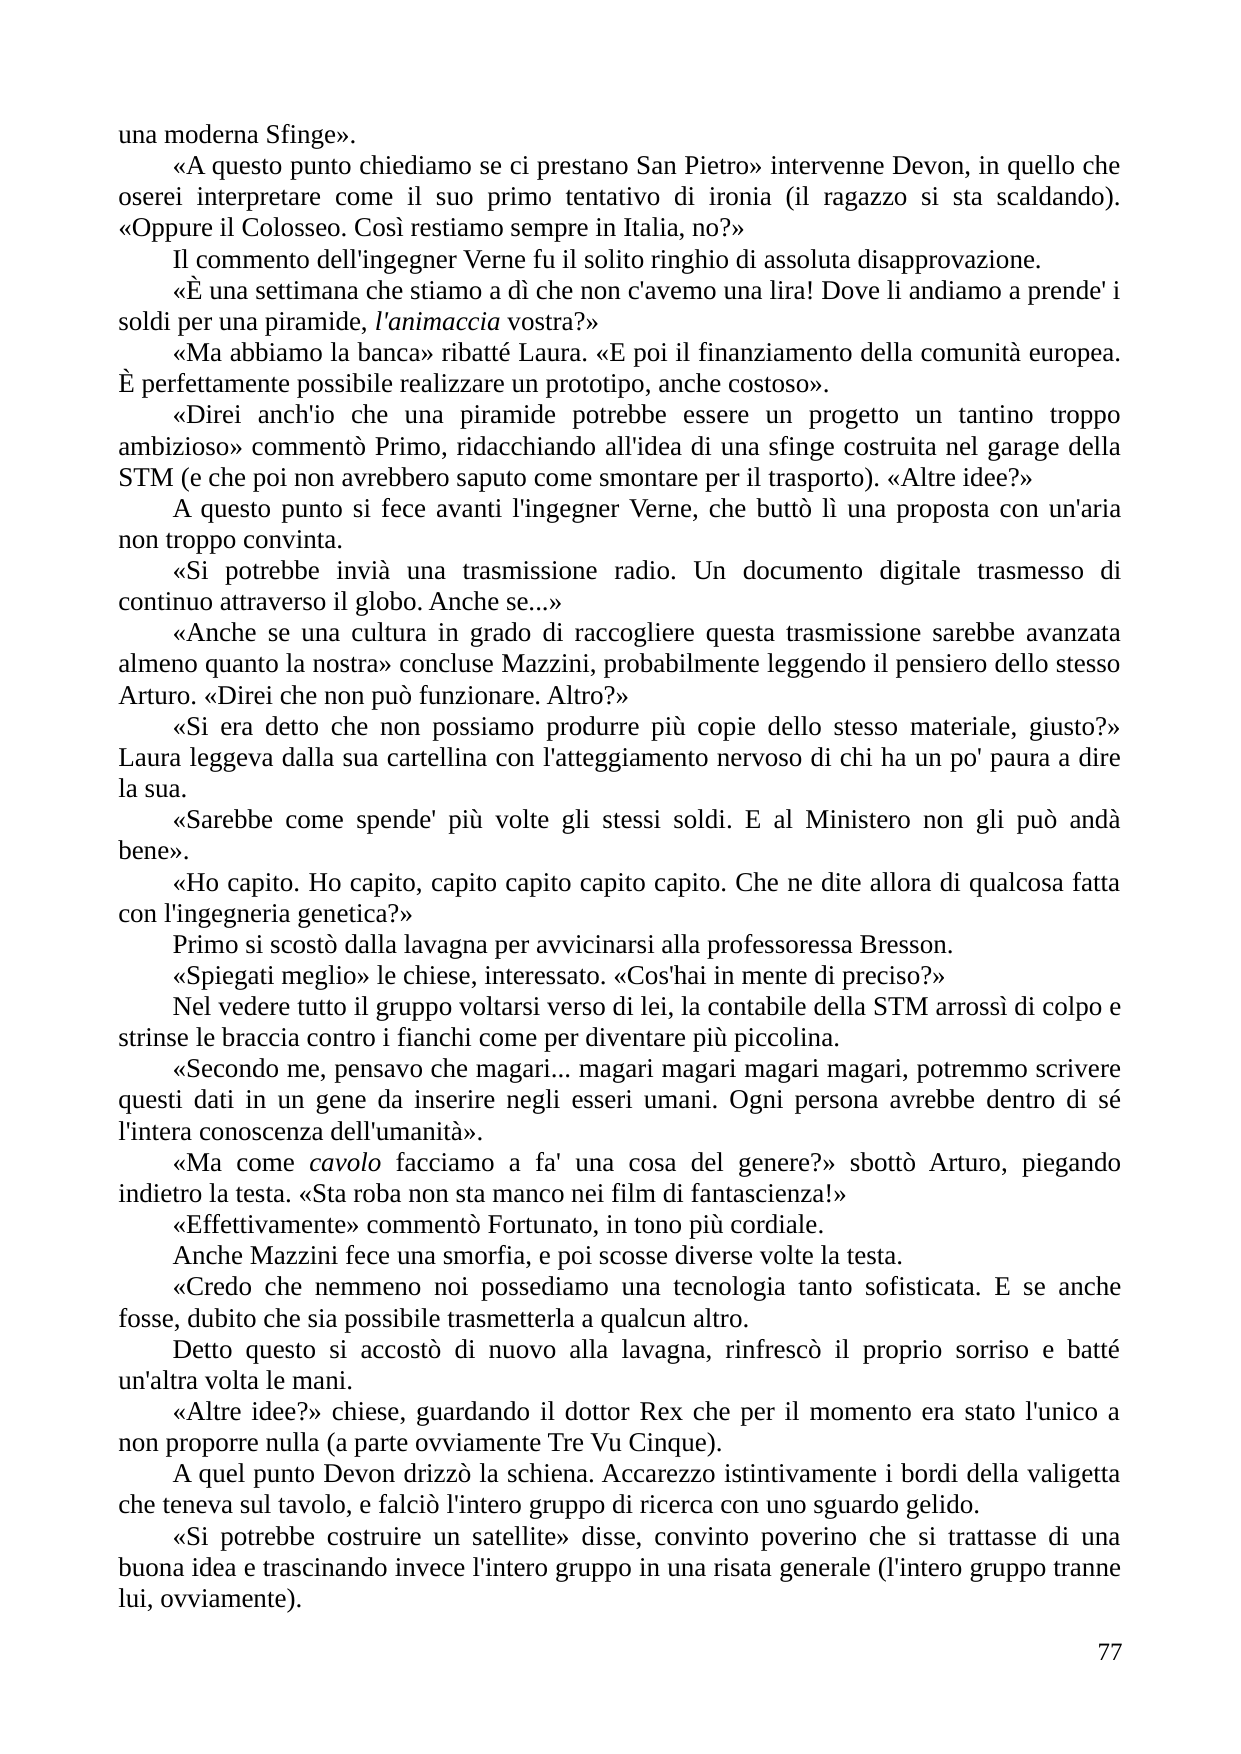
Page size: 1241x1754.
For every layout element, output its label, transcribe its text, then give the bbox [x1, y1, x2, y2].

text Il commento dell'ingegner Verne fu il solito ringhio di assoluta disapprovazione. [118, 243, 1122, 274]
text «Direi anch'io che una piramide potrebbe essere un progetto un tantino troppo ambizioso» commentò Primo, ridacchiando all'idea di una sfinge costruita nel garage della STM (e che poi non avrebbero saputo come smontare per il trasporto). «Altre idee?» [118, 398, 1122, 492]
text «Credo che nemmeno noi possediamo una tecnologia tanto sofisticata. E se anche fosse, dubito che sia possibile trasmetterla a qualcun altro. [118, 1271, 1122, 1333]
text A quel punto Devon drizzò la schiena. Accarezzo istintivamente i bordi della valigetta che teneva sul tavolo, e falciò l'intero gruppo di ricerca con uno sguardo gelido. [118, 1457, 1122, 1520]
text una moderna Sfinge». [118, 118, 1122, 149]
text «Spiegati meglio» le chiese, interessato. «Cos'hai in mente di preciso?» [118, 959, 1122, 990]
text «Anche se una cultura in grado di raccogliere questa trasmissione sarebbe avanzata almeno quanto la nostra» concluse Mazzini, probabilmente leggendo il pensiero dello stesso Arturo. «Direi che non può funzionare. Altro?» [118, 616, 1122, 710]
text Nel vedere tutto il gruppo voltarsi verso di lei, la contabile della STM arrossì di colpo e strinse le braccia contro i fianchi come per diventare più piccolina. [118, 990, 1122, 1052]
text «Effettivamente» commentò Fortunato, in tono più cordiale. [118, 1208, 1122, 1239]
text «Ho capito. Ho capito, capito capito capito capito. Che ne dite allora di qualcosa fatta con l'ingegneria genetica?» [118, 866, 1122, 928]
text «È una settimana che stiamo a dì che non c'avemo una lira! Dove li andiamo a prende' i soldi per una piramide, l'animaccia vostra?» [118, 274, 1122, 336]
text «Si potrebbe invià una trasmissione radio. Un documento digitale trasmesso di continuo attraverso il globo. Anche se...» [118, 554, 1122, 616]
text «Si potrebbe costruire un satellite» disse, convinto poverino che si trattasse di una buona idea e trascinando invece l'intero gruppo in una risata generale (l'intero gruppo tranne lui, ovviamente). [118, 1520, 1122, 1613]
text A questo punto si fece avanti l'ingegner Verne, che buttò lì una proposta con un'aria non troppo convinta. [118, 492, 1122, 554]
text «Ma abbiamo la banca» ribatté Laura. «E poi il finanziamento della comunità europea. È perfettamente possibile realizzare un prototipo, anche costoso». [118, 336, 1122, 398]
text Anche Mazzini fece una smorfia, e poi scosse diverse volte la testa. [118, 1239, 1122, 1271]
text Primo si scostò dalla lavagna per avvicinarsi alla professoressa Bresson. [118, 928, 1122, 959]
text «A questo punto chiediamo se ci prestano San Pietro» intervenne Devon, in quello che oserei interpretare come il suo primo tentativo di ironia (il ragazzo si sta scaldando). «Oppure il Colosseo. Così restiamo sempre in Italia, no?» [118, 149, 1122, 243]
text «Altre idee?» chiese, guardando il dottor Rex che per il momento era stato l'unico a non proporre nulla (a parte ovviamente Tre Vu Cinque). [118, 1395, 1122, 1457]
text «Si era detto che non possiamo produrre più copie dello stesso materiale, giusto?» Laura leggeva dalla sua cartellina con l'atteggiamento nervoso di chi ha un po' paura a dire la sua. [118, 710, 1122, 803]
text Detto questo si accostò di nuovo alla lavagna, rinfrescò il proprio sorriso e batté un'altra volta le mani. [118, 1333, 1122, 1395]
text «Ma come cavolo facciamo a fa' una cosa del genere?» sbottò Arturo, piegando indietro la testa. «Sta roba non sta manco nei film di fantascienza!» [118, 1146, 1122, 1208]
text «Sarebbe come spende' più volte gli stessi soldi. E al Ministero non gli può andà bene». [118, 803, 1122, 866]
text «Secondo me, pensavo che magari... magari magari magari magari, potremmo scrivere questi dati in un gene da inserire negli esseri umani. Ogni persona avrebbe dentro di sé l'intera conoscenza dell'umanità». [118, 1052, 1122, 1146]
